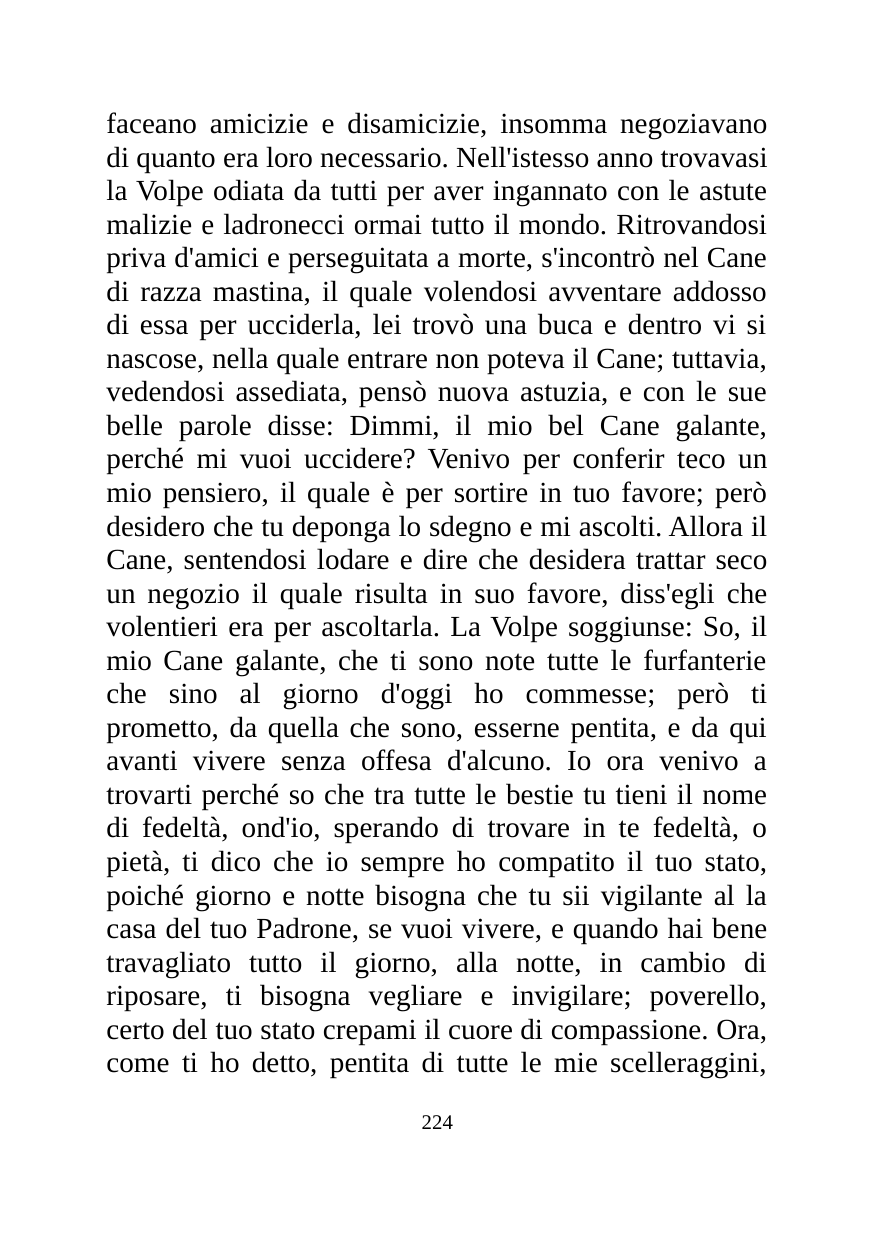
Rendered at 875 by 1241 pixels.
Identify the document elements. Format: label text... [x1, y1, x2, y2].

text faceano amicizie e disamicizie, insomma negoziavano di quanto era loro necessario. Nell'istesso anno trovavasi la Volpe odiata da tutti per aver ingannato con le astute malizie e ladronecci ormai tutto il mondo. Ritrovandosi priva d'amici e perseguitata a morte, s'incontrò nel Cane di razza mastina, il quale volendosi avventare addosso di essa per ucciderla, lei trovò una buca e dentro vi si nascose, nella quale entrare non poteva il Cane; tuttavia, vedendosi assediata, pensò nuova astuzia, e con le sue belle parole disse: Dimmi, il mio bel Cane galante, perché mi vuoi uccidere? Venivo per conferir teco un mio pensiero, il quale è per sortire in tuo favore; però desidero che tu deponga lo sdegno e mi ascolti. Allora il Cane, sentendosi lodare e dire che desidera trattar seco un negozio il quale risulta in suo favore, diss'egli che volentieri era per ascoltarla. La Volpe soggiunse: So, il mio Cane galante, che ti sono note tutte le furfanterie che sino al giorno d'oggi ho commesse; però ti prometto, da quella che sono, esserne pentita, e da qui avanti vivere senza offesa d'alcuno. Io ora venivo a trovarti perché so che tra tutte le bestie tu tieni il nome di fedeltà, ond'io, sperando di trovare in te fedeltà, o pietà, ti dico che io sempre ho compatito il tuo stato, poiché giorno e notte bisogna che tu sii vigilante al la casa del tuo Padrone, se vuoi vivere, e quando hai bene travagliato tutto il giorno, alla notte, in cambio di riposare, ti bisogna vegliare e invigilare; poverello, certo del tuo stato crepami il cuore di compassione. Ora, come ti ho detto, pentita di tutte le mie scelleraggini, [106, 106, 768, 1079]
